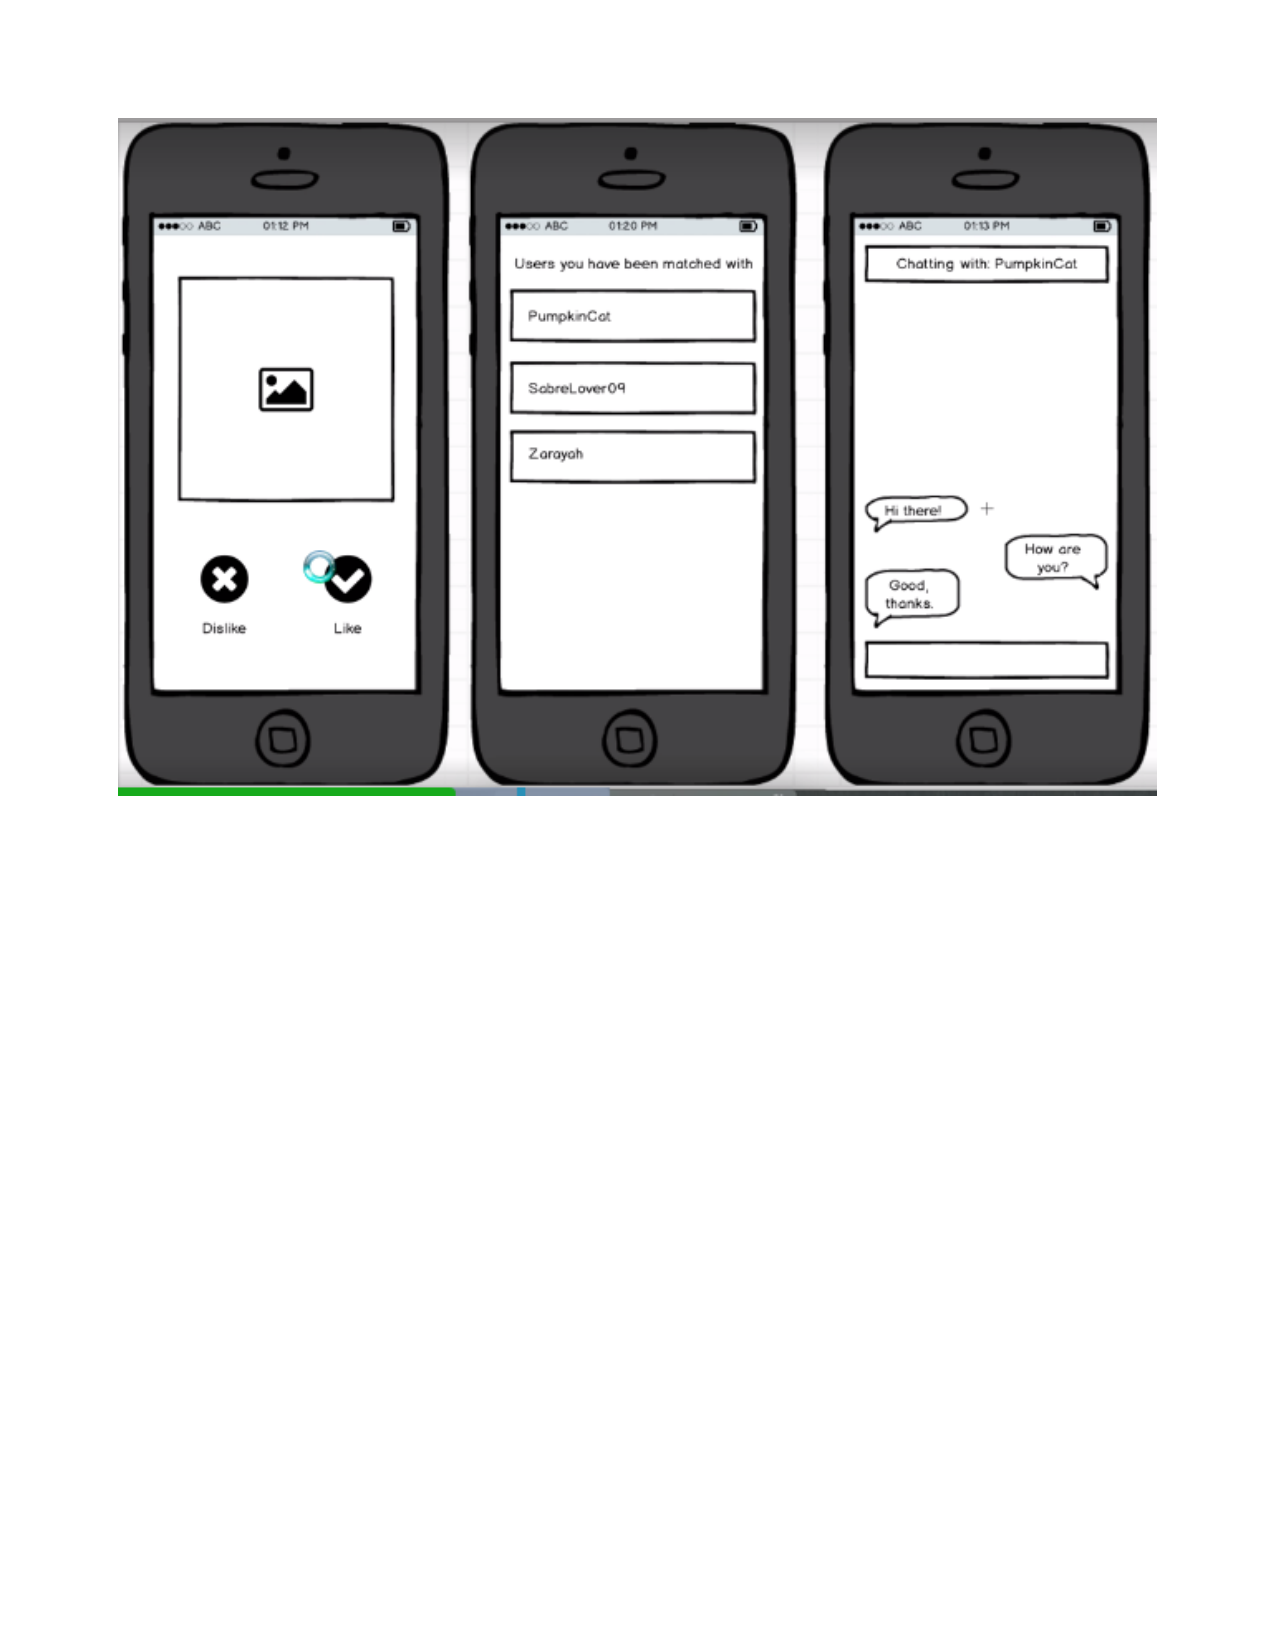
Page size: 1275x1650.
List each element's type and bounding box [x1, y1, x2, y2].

picture [118, 118, 1157, 796]
